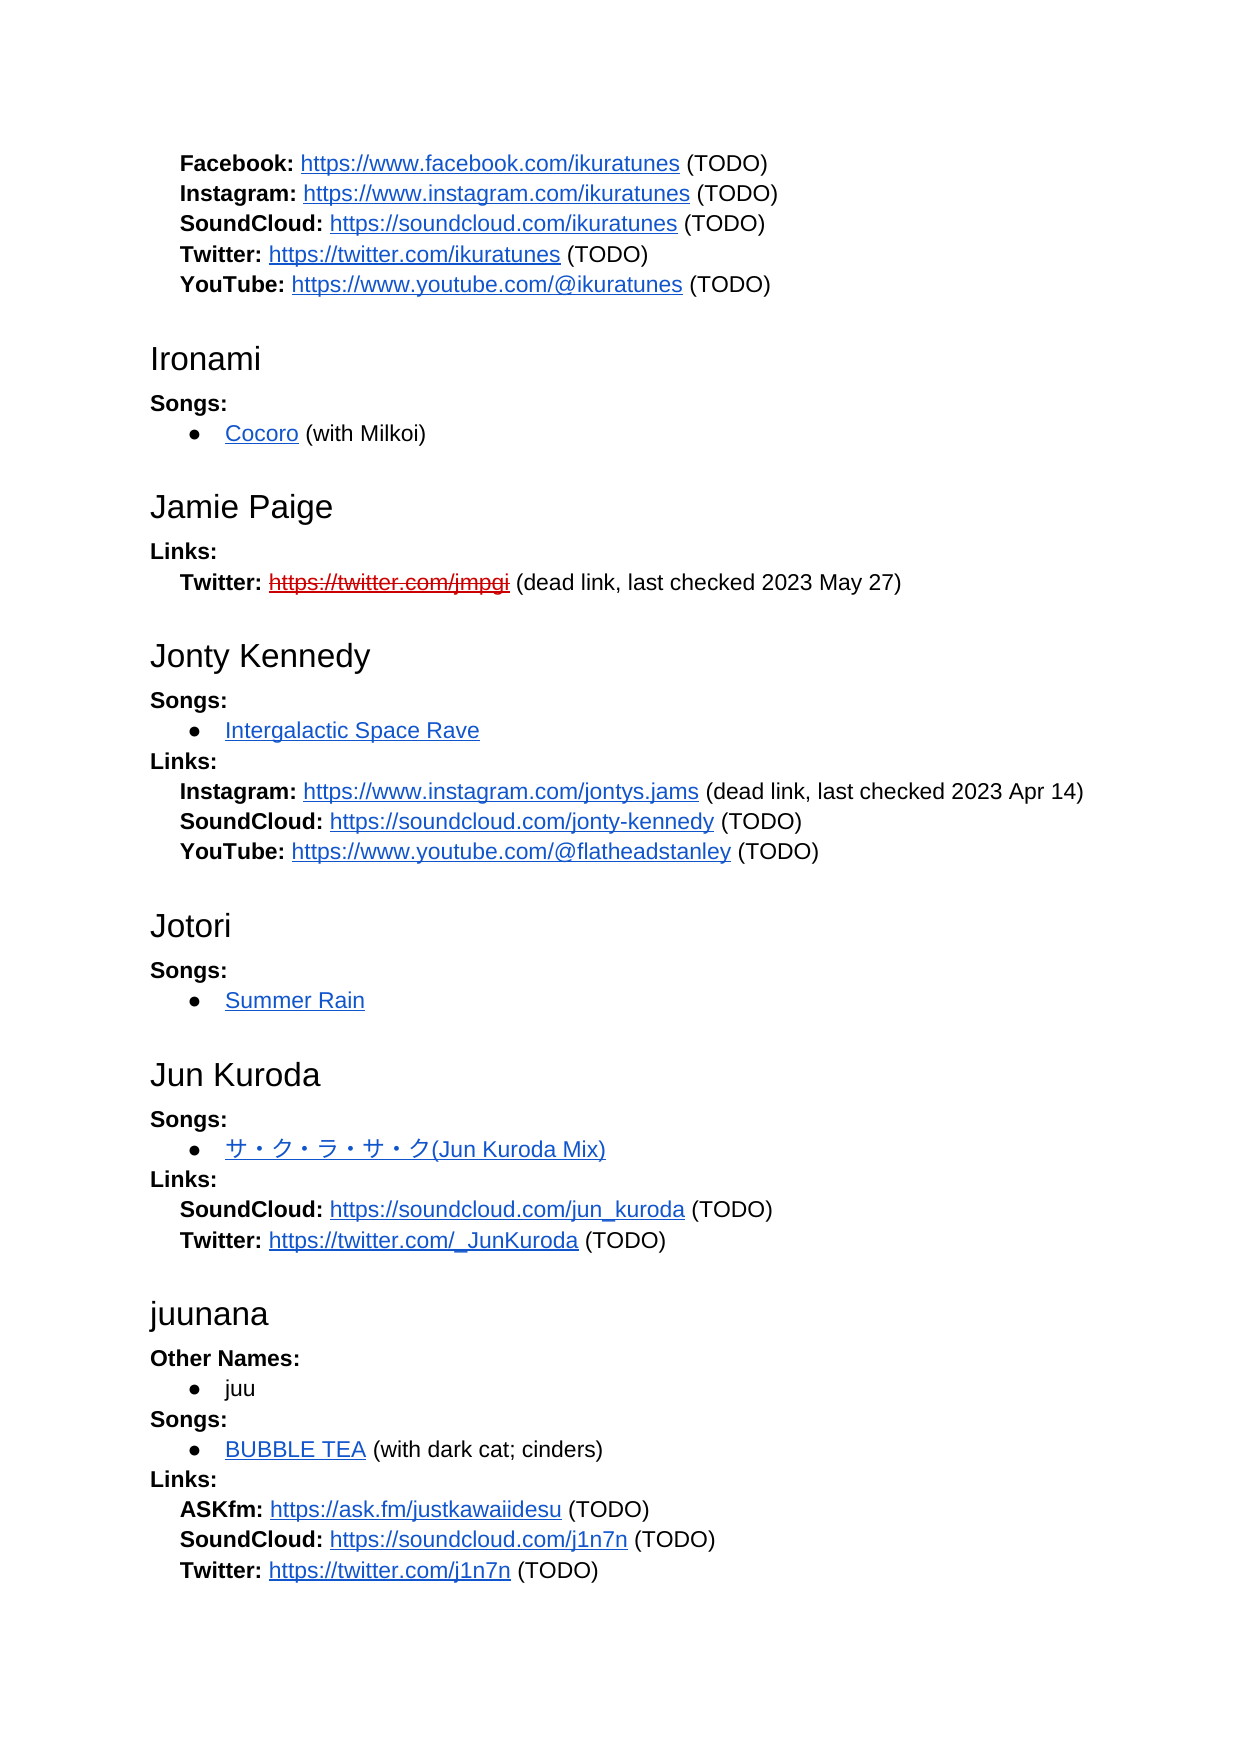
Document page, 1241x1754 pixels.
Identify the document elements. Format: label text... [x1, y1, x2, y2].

text Songs: [150, 389, 1090, 416]
text Twitter: https://twitter.com/j1n7n (TODO) [179, 1557, 1090, 1583]
text Links: [150, 1466, 1090, 1492]
text Twitter: https://twitter.com/_JunKuroda (TODO) [150, 1227, 1090, 1253]
text ASKfm: https://ask.fm/justkawaiidesu (TODO) [179, 1496, 1090, 1523]
list サ・ク・ラ・サ・ク(Jun Kuroda Mix) [187, 1136, 1090, 1162]
text Other Names: [150, 1345, 1090, 1372]
text SoundCloud: https://soundcloud.com/j1n7n (TODO) [179, 1526, 1090, 1553]
list Intergalactic Space Rave [187, 717, 1090, 744]
text Links: [150, 1166, 1090, 1192]
text YouTube: https://www.youtube.com/@flatheadstanley (TODO) [179, 838, 1090, 864]
text Songs: [150, 957, 1090, 983]
text SoundCloud: https://soundcloud.com/jun_kuroda (TODO) [150, 1196, 1090, 1223]
subtitle Jamie Paige [150, 487, 1090, 526]
subtitle Jun Kuroda [150, 1055, 1090, 1093]
text YouTube: https://www.youtube.com/@ikuratunes (TODO) [179, 271, 1090, 297]
text Links: [150, 748, 1090, 774]
list Cocoro (with Milkoi) [187, 420, 1090, 446]
text Facebook: https://www.facebook.com/ikuratunes (TODO) [179, 150, 1090, 176]
text Twitter: https://twitter.com/jmpgi (dead link, last checked 2023 May 27) [179, 568, 1090, 595]
subtitle Ironami [150, 338, 1090, 377]
text Songs: [150, 687, 1090, 713]
text Instagram: https://www.instagram.com/jontys.jams (dead link, last checked 2023 Apr 14) [179, 778, 1090, 804]
list juu [187, 1375, 1090, 1402]
text Links: [150, 538, 1090, 565]
subtitle Jotori [150, 906, 1090, 944]
text Twitter: https://twitter.com/ikuratunes (TODO) [179, 241, 1090, 267]
text Songs: [150, 1106, 1090, 1132]
text Songs: [150, 1406, 1090, 1432]
text SoundCloud: https://soundcloud.com/ikuratunes (TODO) [179, 210, 1090, 237]
text SoundCloud: https://soundcloud.com/jonty-kennedy (TODO) [179, 808, 1090, 834]
text Instagram: https://www.instagram.com/ikuratunes (TODO) [179, 180, 1090, 207]
subtitle Jonty Kennedy [150, 636, 1090, 675]
list Summer Rain [187, 987, 1090, 1013]
list BUBBLE TEA (with dark cat; cinders) [187, 1436, 1090, 1462]
subtitle juunana [150, 1294, 1090, 1333]
